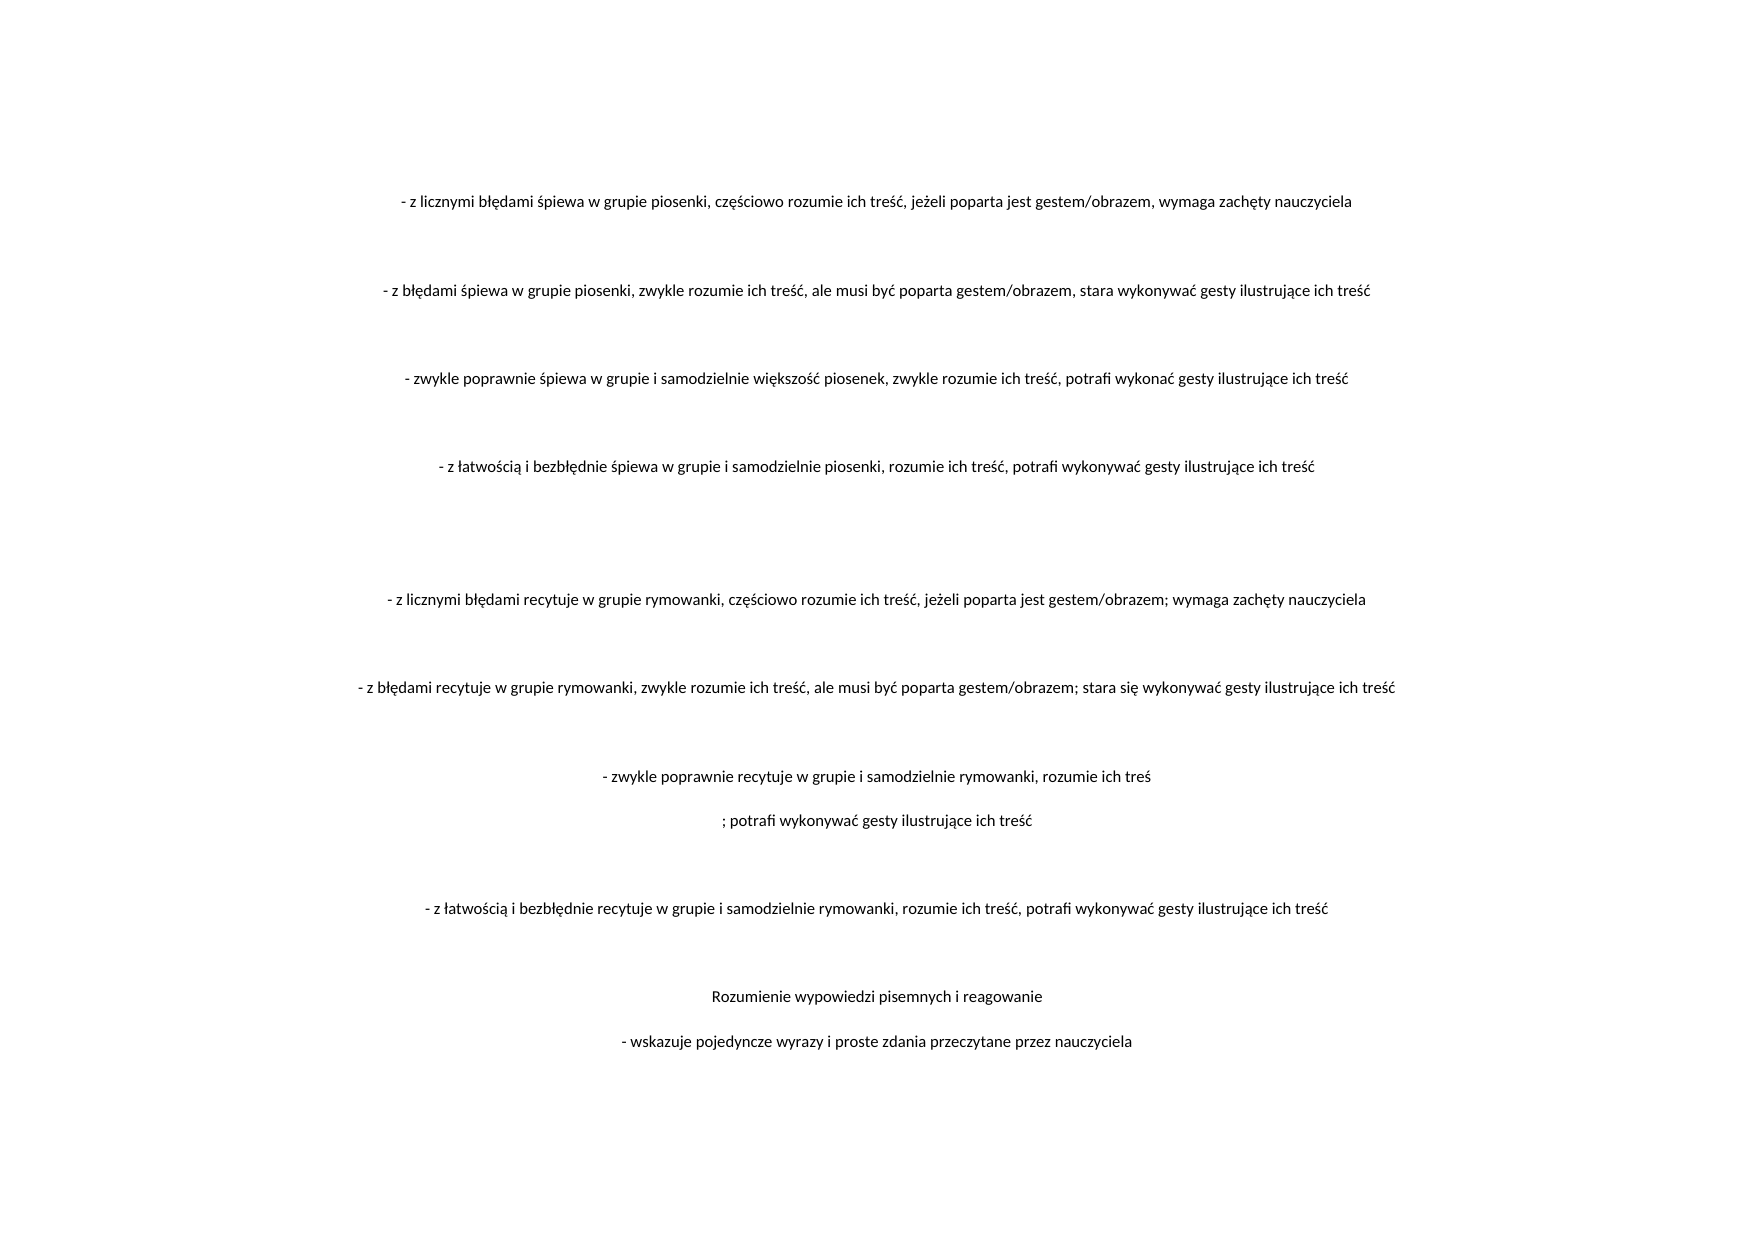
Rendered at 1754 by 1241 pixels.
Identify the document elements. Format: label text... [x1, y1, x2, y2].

text - zwykle poprawnie recytuje w grupie i samodzielnie rymowanki, rozumie ich treś [148, 766, 1606, 786]
text - z łatwością i bezbłędnie śpiewa w grupie i samodzielnie piosenki, rozumie ich treść, potrafi wykonywać gesty ilustrujące ich treść [148, 457, 1606, 477]
text - wskazuje pojedyncze wyrazy i proste zdania przeczytane przez nauczyciela [148, 1031, 1606, 1051]
text - z licznymi błędami śpiewa w grupie piosenki, częściowo rozumie ich treść, jeżeli poparta jest gestem/obrazem, wymaga zachęty nauczyciela [148, 192, 1606, 212]
text - z łatwością i bezbłędnie recytuje w grupie i samodzielnie rymowanki, rozumie ich treść, potrafi wykonywać gesty ilustrujące ich treść [148, 898, 1606, 919]
text ; potrafi wykonywać gesty ilustrujące ich treść [148, 810, 1606, 830]
text - z licznymi błędami recytuje w grupie rymowanki, częściowo rozumie ich treść, jeżeli poparta jest gestem/obrazem; wymaga zachęty nauczyciela [148, 589, 1606, 609]
text - zwykle poprawnie śpiewa w grupie i samodzielnie większość piosenek, zwykle rozumie ich treść, potrafi wykonać gesty ilustrujące ich treść [148, 368, 1606, 389]
text - z błędami śpiewa w grupie piosenki, zwykle rozumie ich treść, ale musi być poparta gestem/obrazem, stara wykonywać gesty ilustrujące ich treść [148, 280, 1606, 300]
text - z błędami recytuje w grupie rymowanki, zwykle rozumie ich treść, ale musi być poparta gestem/obrazem; stara się wykonywać gesty ilustrujące ich treść [148, 678, 1606, 698]
text Rozumienie wypowiedzi pisemnych i reagowanie [148, 987, 1606, 1007]
